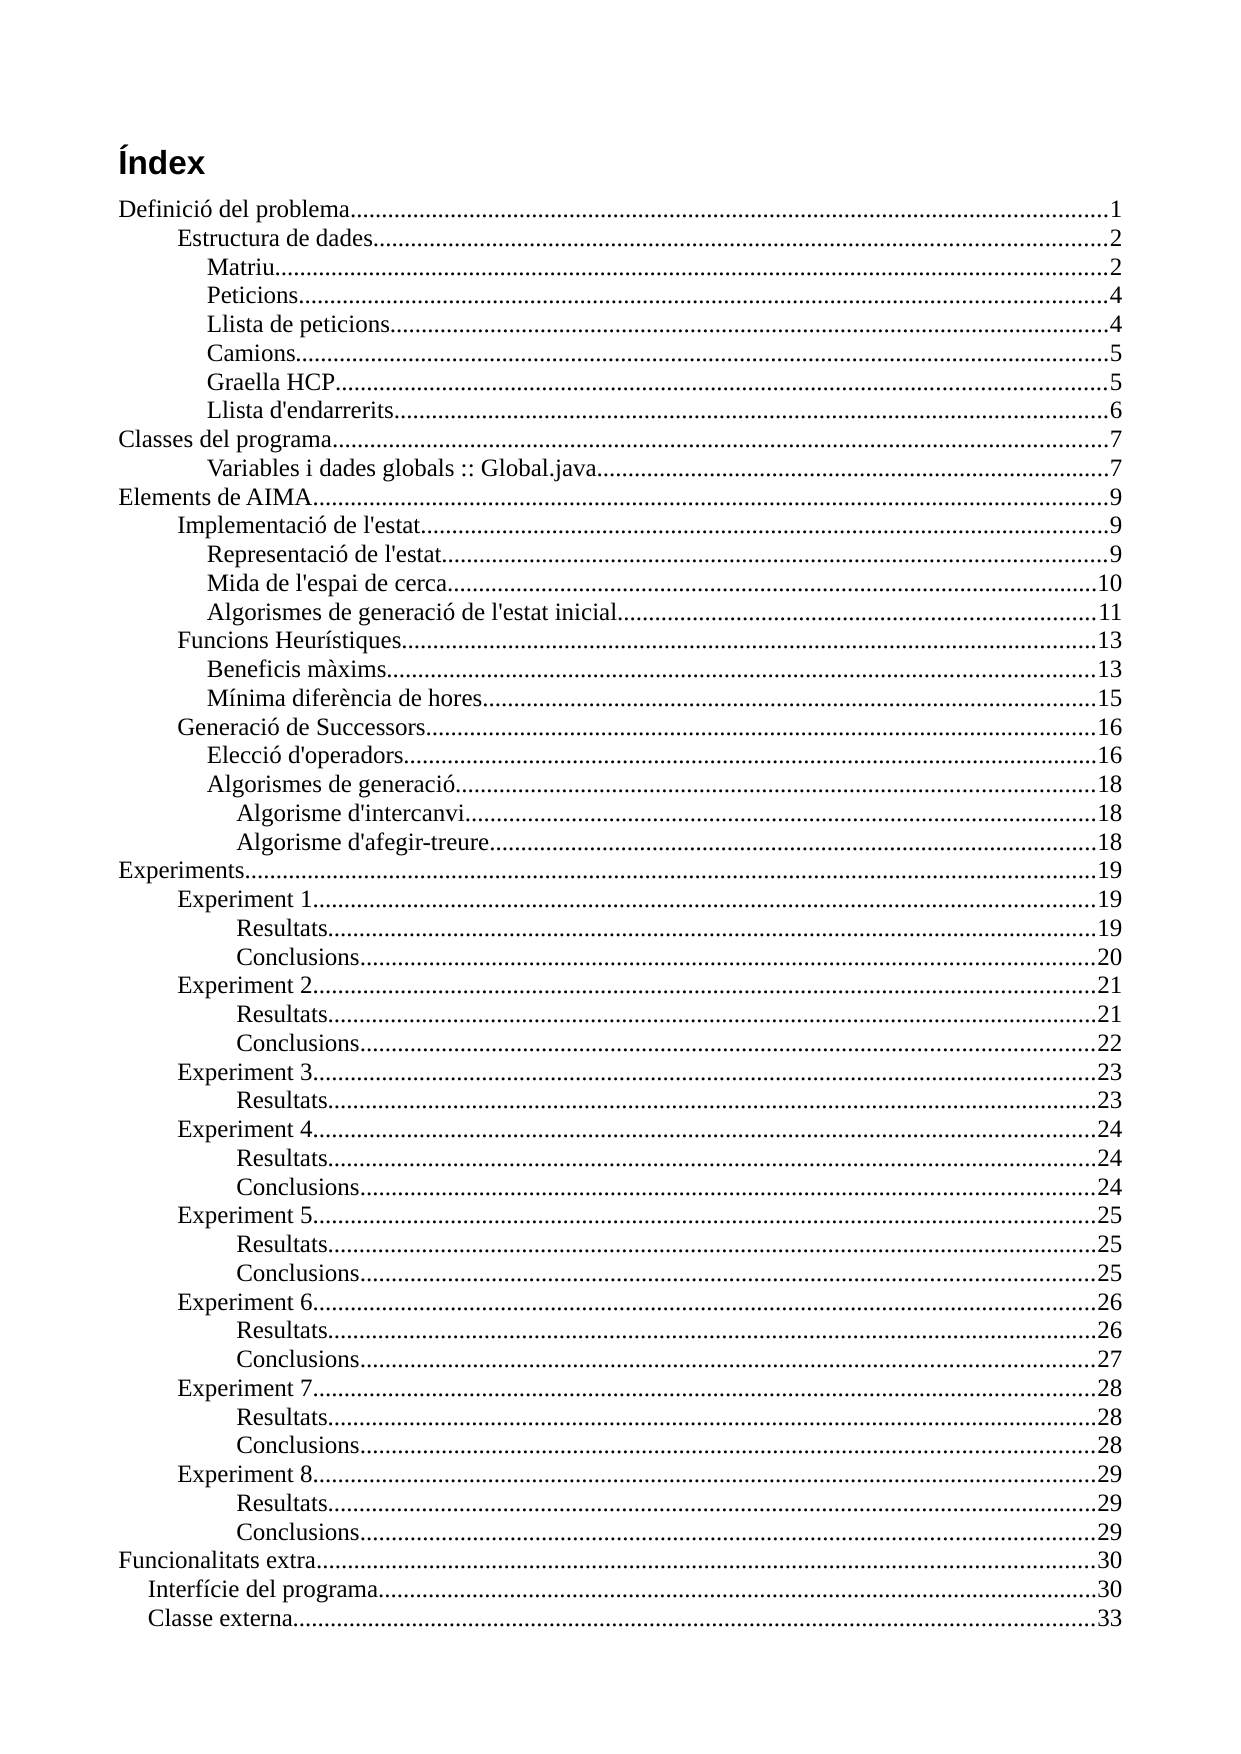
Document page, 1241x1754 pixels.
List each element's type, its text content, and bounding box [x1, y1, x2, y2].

text Peticions 4 [207, 280, 1122, 309]
text Experiment 4 24 [177, 1114, 1122, 1143]
text Resultats 28 [236, 1402, 1122, 1430]
text Experiment 5 25 [177, 1200, 1122, 1229]
text Experiments 19 [118, 855, 1122, 884]
text Resultats 19 [236, 913, 1122, 942]
text Representació de l'estat 9 [207, 539, 1122, 568]
text Resultats 25 [236, 1229, 1122, 1258]
text Llista de peticions 4 [207, 309, 1122, 338]
text Estructura de dades 2 [177, 223, 1122, 252]
text Conclusions 22 [236, 1028, 1122, 1057]
text Funcionalitats extra 30 [118, 1545, 1122, 1574]
text Mínima diferència de hores 15 [207, 683, 1122, 712]
text Conclusions 25 [236, 1258, 1122, 1287]
text Conclusions 27 [236, 1344, 1122, 1373]
text Resultats 21 [236, 999, 1122, 1028]
text Graella HCP 5 [207, 367, 1122, 395]
text Classe externa 33 [148, 1603, 1122, 1632]
text Conclusions 20 [236, 942, 1122, 970]
text Variables i dades globals :: Global.java 7 [207, 453, 1122, 482]
text Matriu 2 [207, 252, 1122, 280]
text Algorisme d'afegir-treure 18 [236, 827, 1122, 855]
text Llista d'endarrerits 6 [207, 395, 1122, 424]
text Interfície del programa 30 [148, 1574, 1122, 1603]
text Algorisme d'intercanvi 18 [236, 798, 1122, 827]
text Experiment 2 21 [177, 970, 1122, 999]
text Resultats 29 [236, 1488, 1122, 1517]
text Resultats 23 [236, 1085, 1122, 1114]
text Camions 5 [207, 338, 1122, 367]
text Conclusions 24 [236, 1172, 1122, 1200]
text Elements de AIMA 9 [118, 482, 1122, 510]
text Conclusions 28 [236, 1430, 1122, 1459]
text Experiment 6 26 [177, 1287, 1122, 1315]
text Implementació de l'estat 9 [177, 510, 1122, 539]
text Experiment 1 19 [177, 884, 1122, 913]
text Experiment 8 29 [177, 1459, 1122, 1488]
text Beneficis màxims 13 [207, 654, 1122, 683]
subtitle Índex [118, 143, 1122, 182]
text Funcions Heurístiques 13 [177, 625, 1122, 654]
text Mida de l'espai de cerca 10 [207, 568, 1122, 597]
text Resultats 24 [236, 1143, 1122, 1172]
text Definició del problema 1 [118, 194, 1122, 223]
text Experiment 7 28 [177, 1373, 1122, 1402]
text Generació de Successors 16 [177, 712, 1122, 740]
text Algorismes de generació 18 [207, 769, 1122, 798]
text Conclusions 29 [236, 1517, 1122, 1545]
text Experiment 3 23 [177, 1057, 1122, 1085]
text Algorismes de generació de l'estat inicial 11 [207, 597, 1122, 625]
text Classes del programa 7 [118, 424, 1122, 453]
text Elecció d'operadors 16 [207, 740, 1122, 769]
text Resultats 26 [236, 1315, 1122, 1344]
